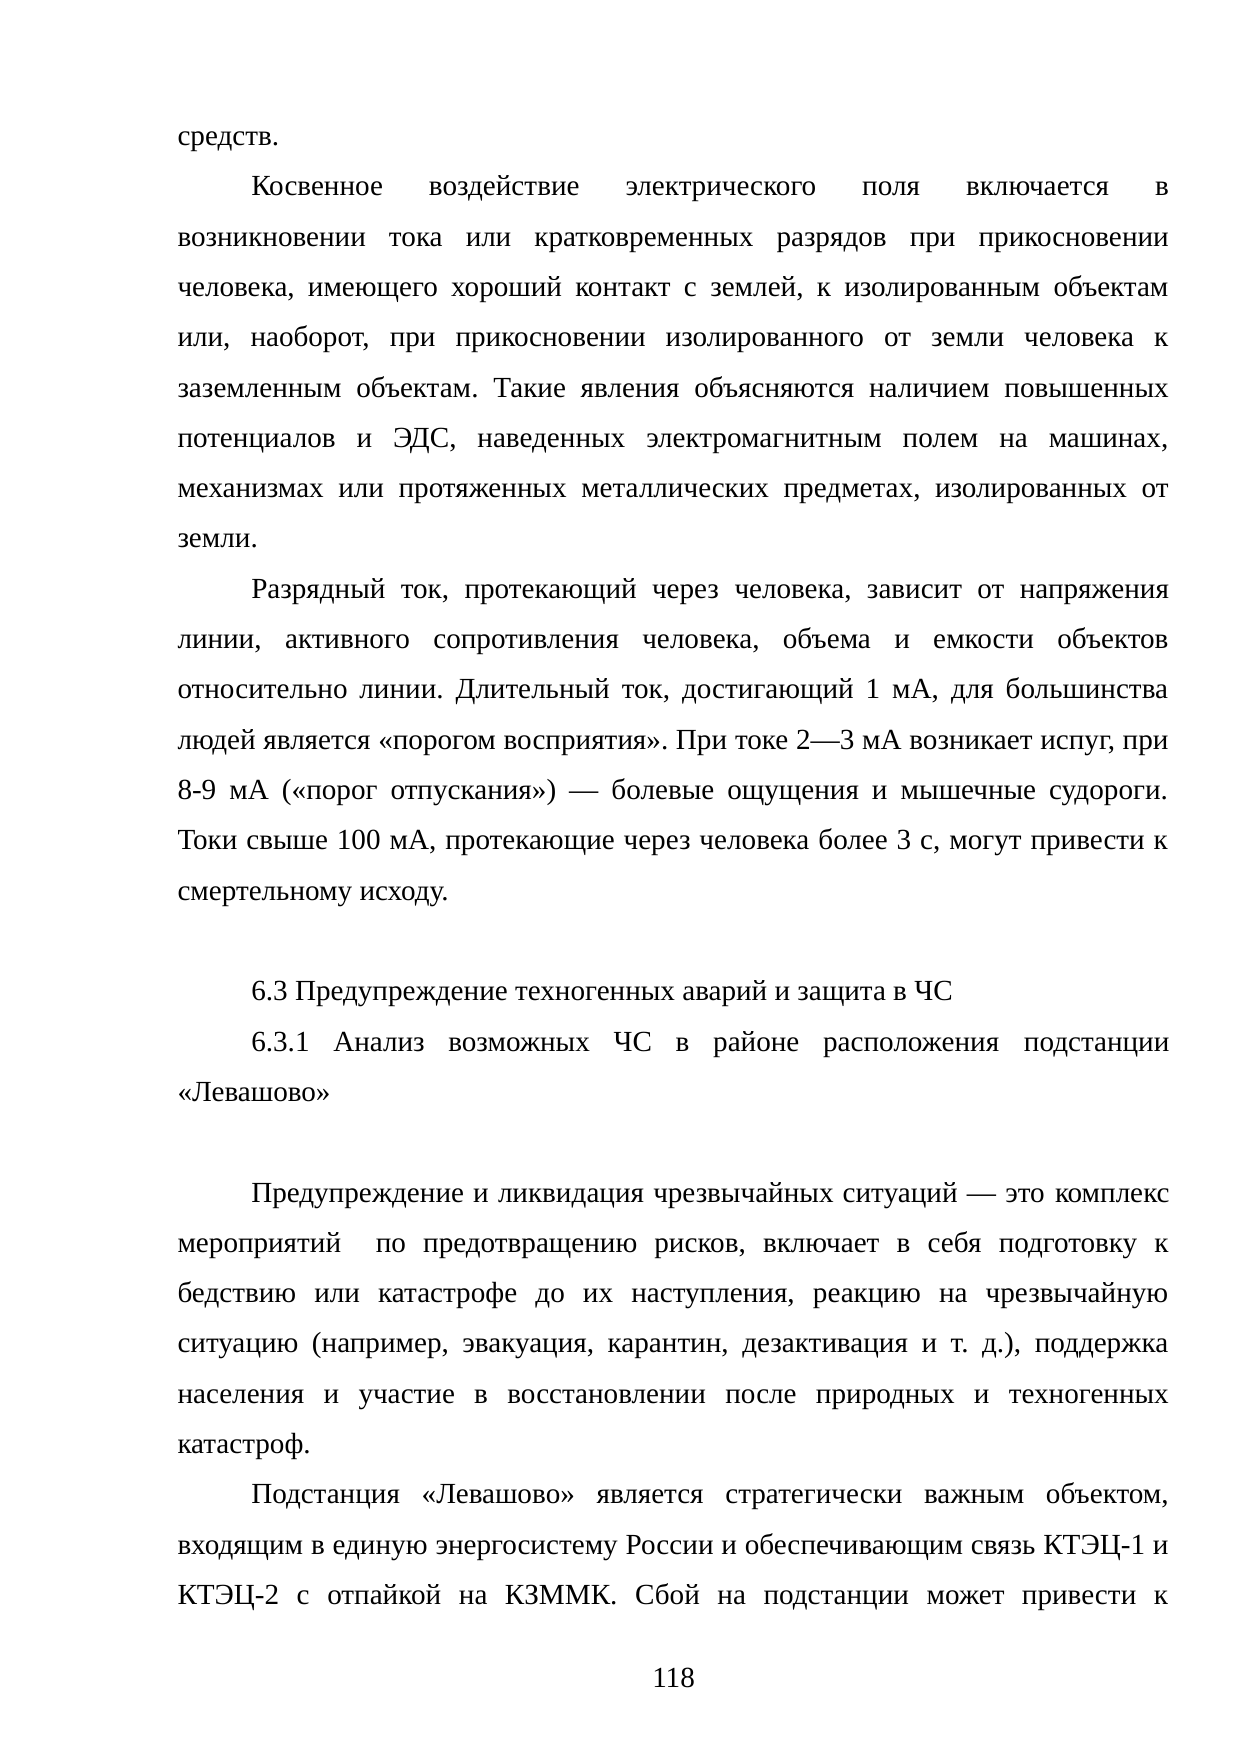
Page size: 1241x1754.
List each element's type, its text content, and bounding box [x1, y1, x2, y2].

text Подстанция «Левашово» является стратегически важным объектом, входящим в единую энергосистему России и обеспечивающим связь КТЭЦ-1 и КТЭЦ-2 с отпайкой на КЗММК. Сбой на подстанции может привести к [177, 1477, 1169, 1611]
text 6.3.1 Анализ возможных ЧС в районе расположения подстанции «Левашово» [177, 1024, 1169, 1108]
text Предупреждение и ликвидация чрезвычайных ситуаций — это комплекс мероприятий по предотвращению рисков, включает в себя подготовку к бедствию или катастрофе до их наступления, реакцию на чрезвычайную ситуацию (например, эвакуация, карантин, дезактивация и т. д.), поддержка населения и участие в восстановлении после природных и техногенных катастроф. [177, 1175, 1169, 1460]
text средств. [177, 118, 1169, 152]
text Косвенное воздействие электрического поля включается в возникновении тока или кратковременных разрядов при прикосновении человека, имеющего хороший контакт с землей, к изолированным объектам или, наоборот, при прикосновении изолированного от земли человека к заземленным объектам. Такие явления объясняются наличием повышенных потенциалов и ЭДС, наведенных электромагнитным полем на машинах, механизмах или протяженных металлических предметах, изолированных от земли. [177, 168, 1169, 554]
text 6.3 Предупреждение техногенных аварий и защита в ЧС [177, 973, 1169, 1007]
text Разрядный ток, протекающий через человека, зависит от напряжения линии, активного сопротивления человека, объема и емкости объектов относительно линии. Длительный ток, достигающий 1 мА, для большинства людей является «порогом восприятия». При токе 2—3 мА возникает испуг, при 8-9 мА («порог отпускания») — болевые ощущения и мышечные судороги. Токи свыше 100 мА, протекающие через человека более 3 с, могут привести к смертельному исходу. [177, 571, 1169, 906]
